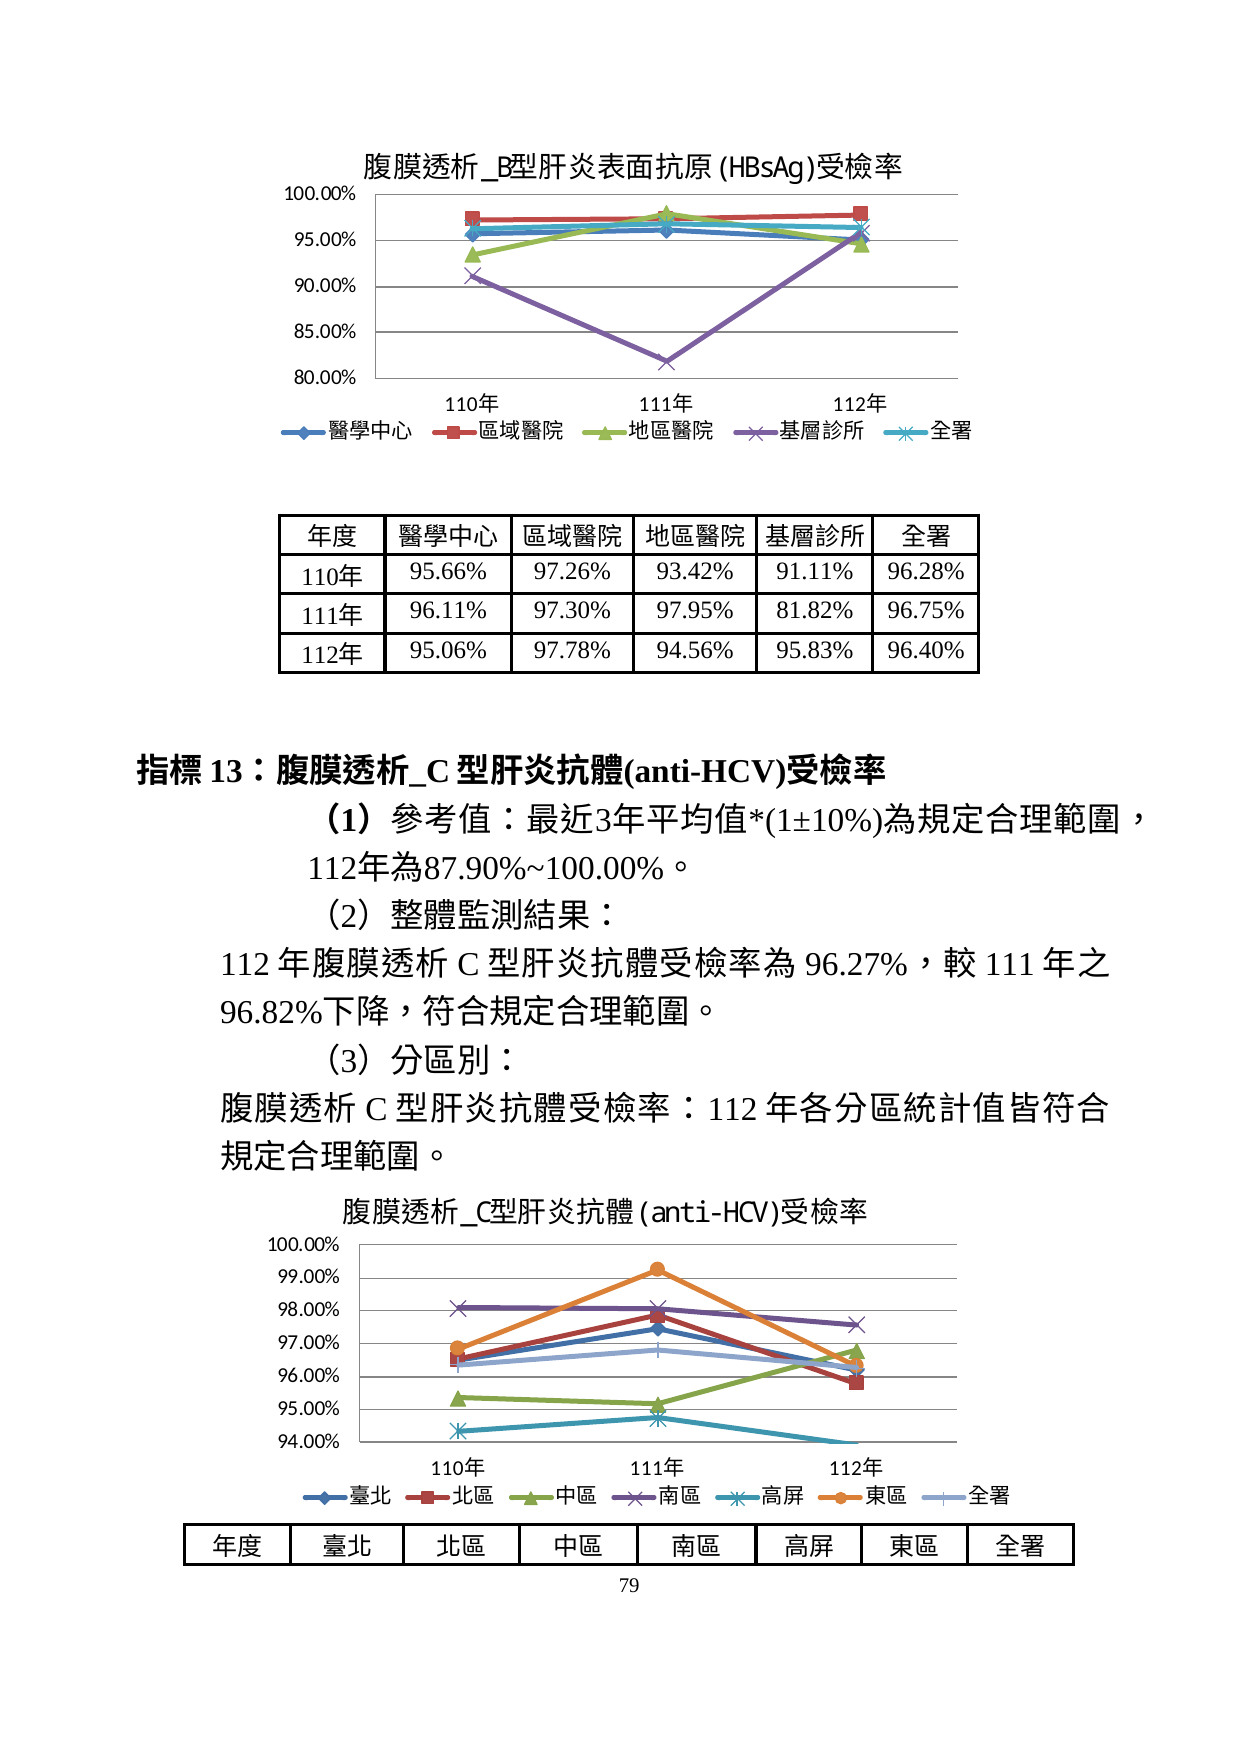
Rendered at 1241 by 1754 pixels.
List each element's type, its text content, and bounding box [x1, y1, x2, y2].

table_header 年度 [281, 517, 383, 553]
list 參考值：最近3年平均值*(1±10%)為規定合理範圍，112年為87.90%~100.00%。 [307, 792, 1122, 889]
list 分區別： [307, 1033, 1122, 1082]
table_header 全署 [969, 1526, 1072, 1562]
table_cell 81.82% [758, 595, 871, 632]
table_header 中區 [521, 1526, 636, 1562]
table_cell 96.28% [874, 556, 977, 592]
table_cell 91.11% [758, 556, 871, 592]
subtitle 指標13：腹膜透析_C型肝炎抗體(anti-HCV)受檢率 [136, 744, 1122, 792]
list 整體監測結果： [307, 889, 1122, 937]
text 腹膜透析C型肝炎抗體受檢率：112年各分區統計值皆符合規定合理範圍。 [220, 1082, 1111, 1178]
table_header 北區 [405, 1526, 518, 1562]
table_header 東區 [863, 1526, 966, 1562]
table_cell 111年 [281, 595, 383, 632]
table_cell 94.56% [635, 635, 755, 671]
table_cell 93.42% [635, 556, 755, 592]
table_header 年度 [186, 1526, 289, 1562]
text 112年腹膜透析C型肝炎抗體受檢率為96.27%，較111年之96.82%下降，符合規定合理範圍。 [220, 937, 1111, 1033]
table_cell 110年 [281, 556, 383, 592]
table_header 臺北 [292, 1526, 402, 1562]
table_cell 97.95% [635, 595, 755, 632]
table_header 高屏 [758, 1526, 860, 1562]
table_header 全署 [874, 517, 977, 553]
table_cell 97.30% [513, 595, 632, 632]
table_header 醫學中心 [387, 517, 510, 553]
table_cell 97.26% [513, 556, 632, 592]
table_cell 95.06% [387, 635, 510, 671]
table_cell 112年 [281, 635, 383, 671]
table_cell 95.83% [758, 635, 871, 671]
table_cell 96.75% [874, 595, 977, 632]
table_cell 97.78% [513, 635, 632, 671]
table_header 區域醫院 [513, 517, 632, 553]
table_header 南區 [639, 1526, 754, 1562]
table_cell 95.66% [387, 556, 510, 592]
table_header 基層診所 [758, 517, 871, 553]
table_header 地區醫院 [635, 517, 755, 553]
table_cell 96.40% [874, 635, 977, 671]
table_cell 96.11% [387, 595, 510, 632]
